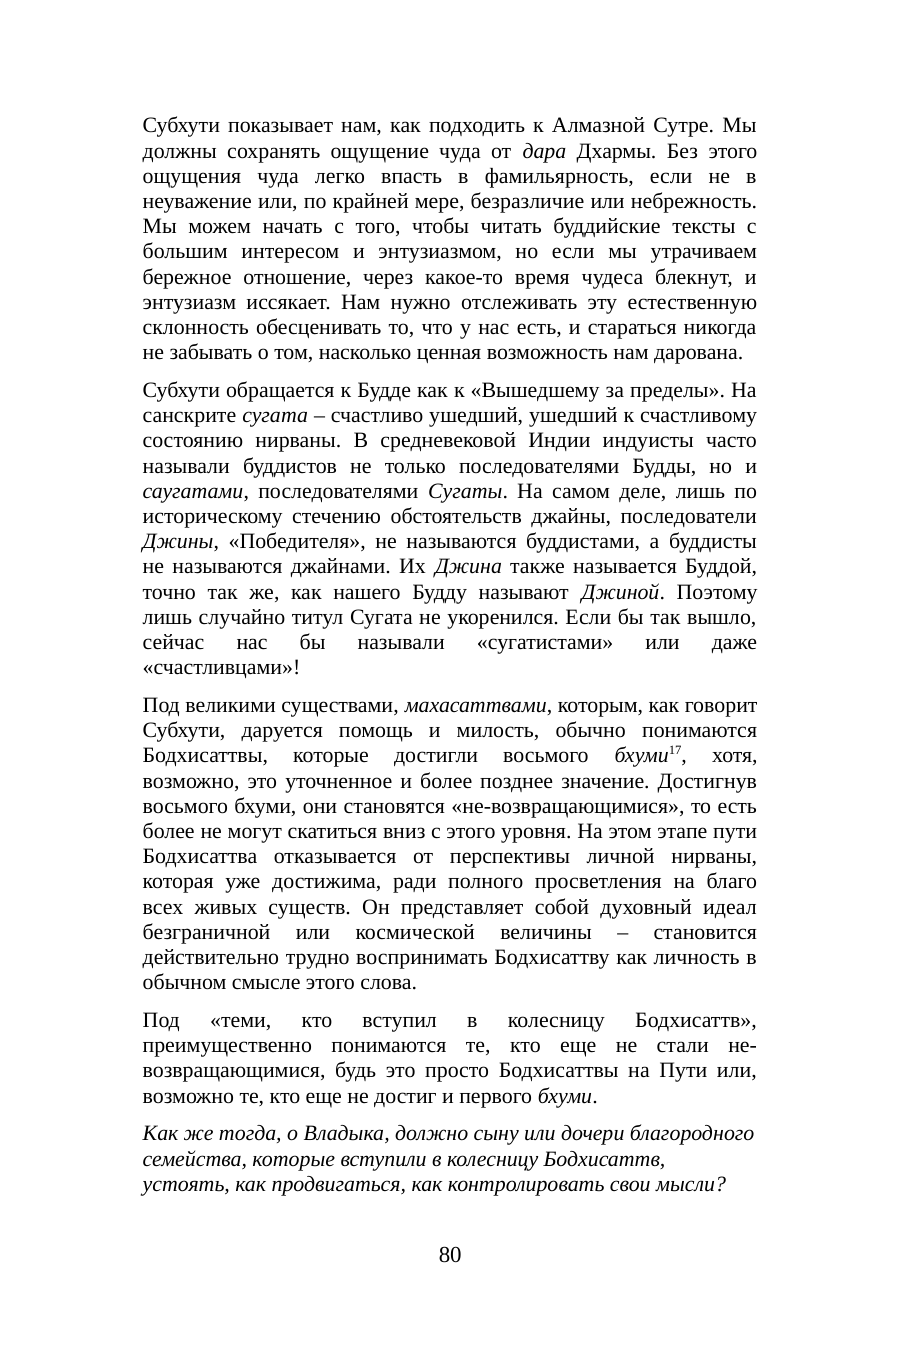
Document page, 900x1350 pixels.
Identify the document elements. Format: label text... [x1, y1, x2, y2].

text Субхути обращается к Будде как к «Вышедшему за пределы». На санскрите сугата – счастливо ушедший, ушедший к счастливому состоянию нирваны. В средневековой Индии индуисты часто называли буддистов не только последователями Будды, но и саугатами, последователями Сугаты. На самом деле, лишь по историческому стечению обстоятельств джайны, последователи Джины, «Победителя», не называются буддистами, а буддисты не называются джайнами. Их Джина также называется Буддой, точно так же, как нашего Будду называют Джиной. Поэтому лишь случайно титул Сугата не укоренился. Если бы так вышло, сейчас нас бы называли «сугатистами» или даже «счастливцами»! [142, 377, 757, 679]
text Под «теми, кто вступил в колесницу Бодхисаттв», преимущественно понимаются те, кто еще не стали не-возвращающимися, будь это просто Бодхисаттвы на Пути или, возможно те, кто еще не достиг и первого бхуми. [142, 1007, 757, 1108]
text Как же тогда, о Владыка, должно сыну или дочери благородного семейства, которые вступили в колесницу Бодхисаттв, устоять, как продвигаться, как контролировать свои мысли? [142, 1120, 757, 1196]
text Субхути показывает нам, как подходить к Алмазной Сутре. Мы должны сохранять ощущение чуда от дара Дхармы. Без этого ощущения чуда легко впасть в фамильярность, если не в неуважение или, по крайней мере, безразличие или небрежность. Мы можем начать с того, чтобы читать буддийские тексты с большим интересом и энтузиазмом, но если мы утрачиваем бережное отношение, через какое-то время чудеса блекнут, и энтузиазм иссякает. Нам нужно отслеживать эту естественную склонность обесценивать то, что у нас есть, и стараться никогда не забывать о том, насколько ценная возможность нам дарована. [142, 112, 757, 364]
text Под великими существами, махасаттвами, которым, как говорит Субхути, даруется помощь и милость, обычно понимаются Бодхисаттвы, которые достигли восьмого бхуми17, хотя, возможно, это уточненное и более позднее значение. Достигнув восьмого бхуми, они становятся «не-возвращающимися», то есть более не могут скатиться вниз с этого уровня. На этом этапе пути Бодхисаттва отказывается от перспективы личной нирваны, которая уже достижима, ради полного просветления на благо всех живых существ. Он представляет собой духовный идеал безграничной или космической величины – становится действительно трудно воспринимать Бодхисаттву как личность в обычном смысле этого слова. [142, 692, 757, 994]
